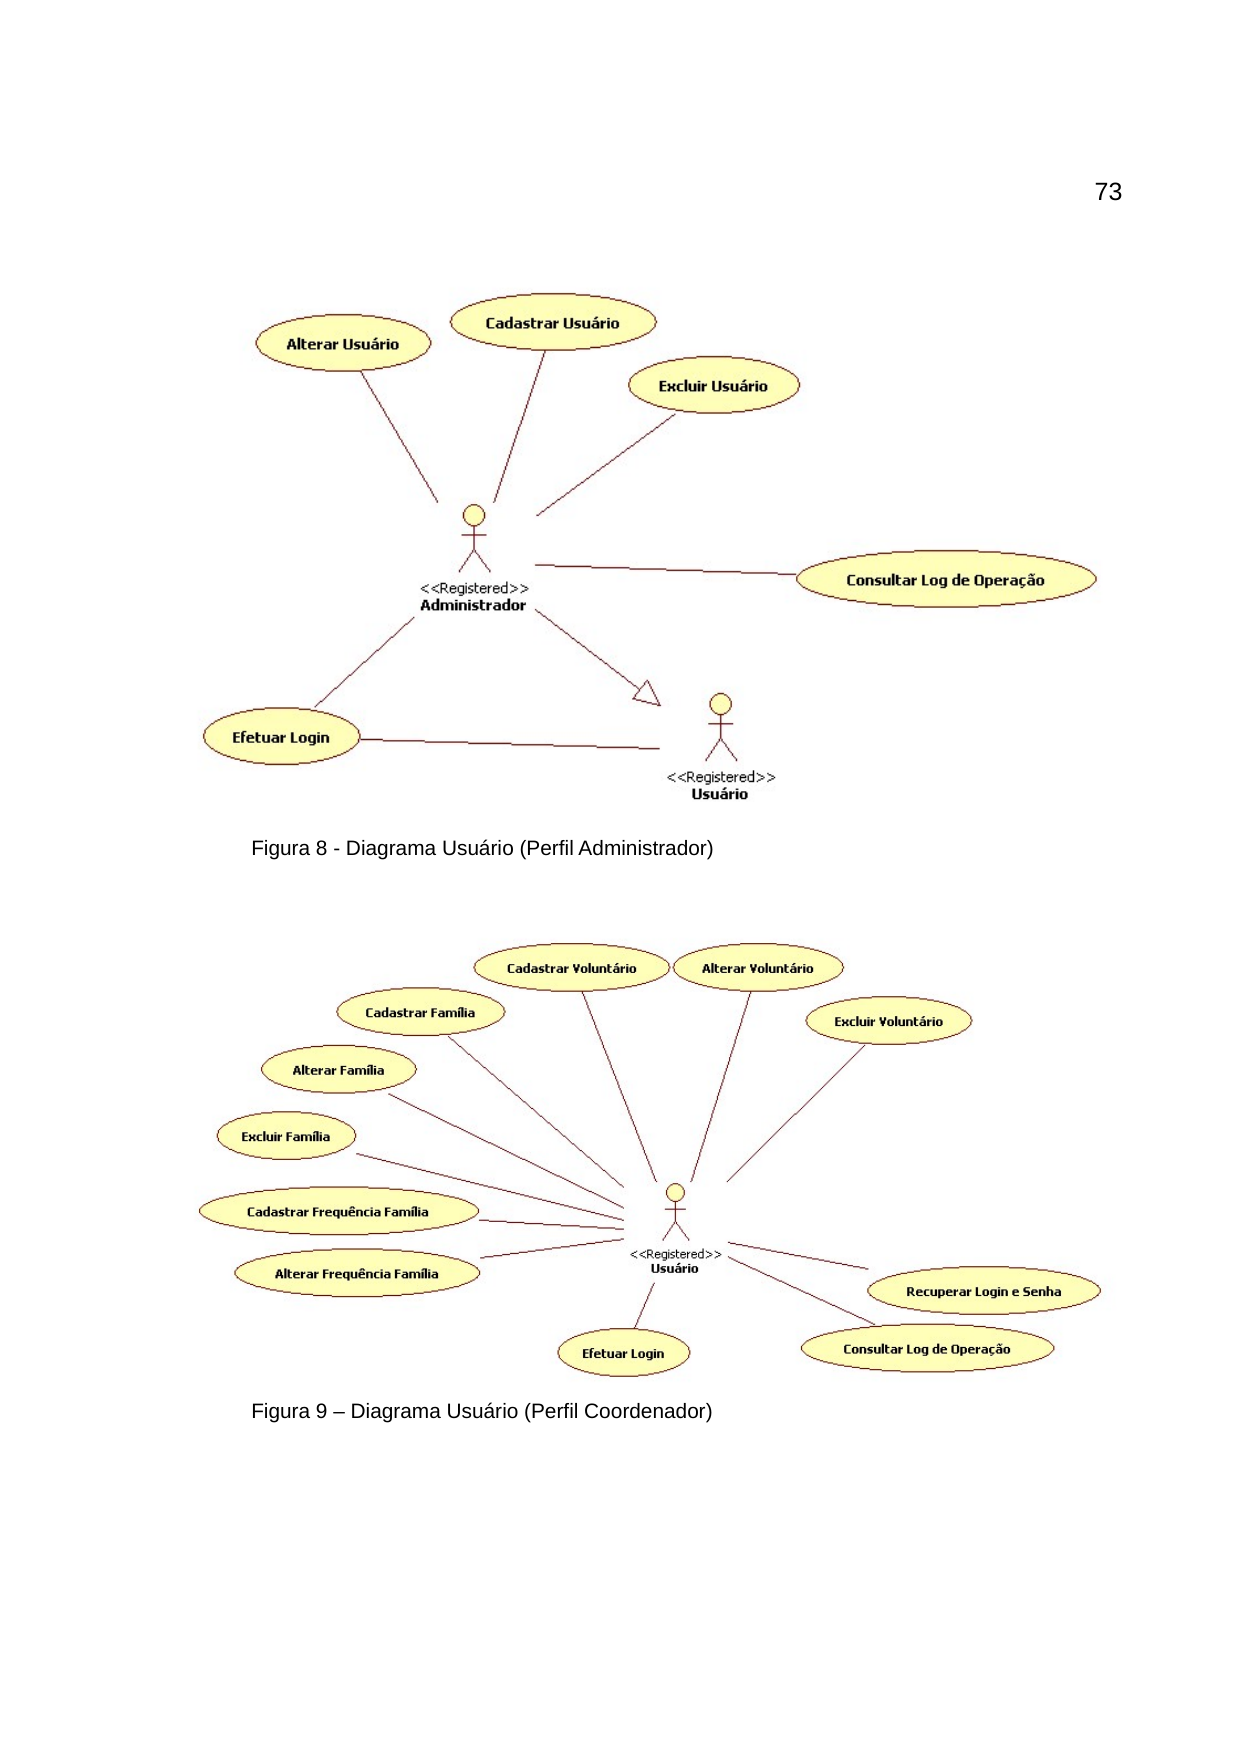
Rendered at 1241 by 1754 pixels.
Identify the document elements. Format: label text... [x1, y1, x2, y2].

text Figura 8 - Diagrama Usuário (Perfil Administrador) [177, 836, 1122, 860]
text Figura 9 – Diagrama Usuário (Perfil Coordenador) [177, 1399, 1122, 1423]
picture [177, 921, 1123, 1399]
picture [177, 267, 1123, 836]
